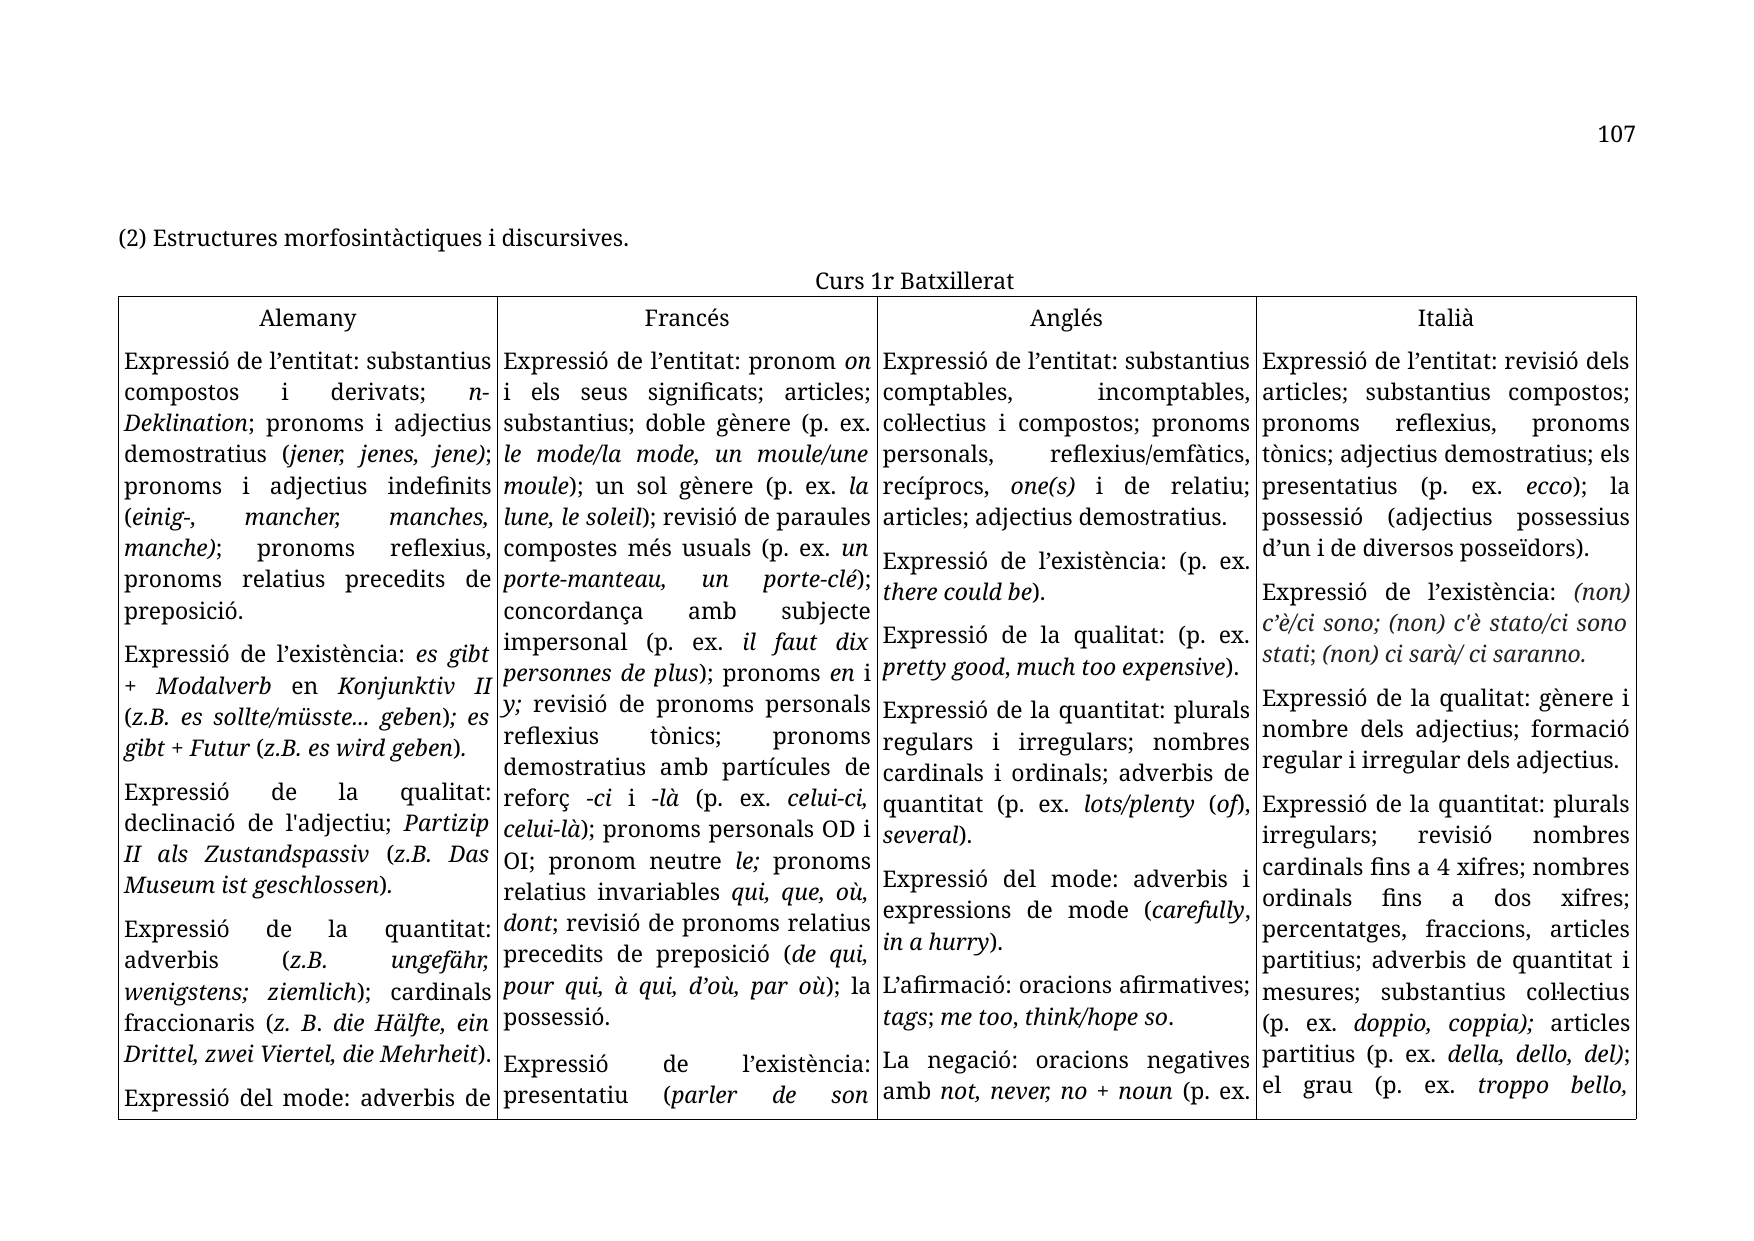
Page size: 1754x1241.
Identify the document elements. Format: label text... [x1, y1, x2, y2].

text (2) Estructures morfosintàctiques i discursives. [118, 222, 1636, 253]
table_cell Expressió de l’entitat: pronom on i els seus significats; articles; substantius; doble gènere (p. ex. le mode/la mode, un moule/une moule); un sol gènere (p. ex. la lune, le soleil); revisió de paraules compostes més usuals (p. ex. un porte-manteau, un porte-clé); concordança amb subjecte impersonal (p. ex. il faut dix personnes de plus); pronoms en i y; revisió de pronoms personals reflexius tònics; pronoms demostratius amb partícules de reforç -ci i -là (p. ex. celui-ci, celui-là); pronoms personals OD i OI; pronom neutre le; pronoms relatius invariables qui, que, où, dont; revisió de pronoms relatius precedits de preposició (de qui, pour qui, à qui, d’où, par où); la possessió. Expressió de l’existència: presentatiu (parler de son [498, 339, 877, 1119]
table_cell Expressió de l’entitat: substantius comptables, incomptables, col·lectius i compostos; pronoms personals, reflexius/emfàtics, recíprocs, one(s) i de relatiu; articles; adjectius demostratius. Expressió de l’existència: (p. ex. there could be). Expressió de la qualitat: (p. ex. pretty good, much too expensive). Expressió de la quantitat: plurals regulars i irregulars; nombres cardinals i ordinals; adverbis de quantitat (p. ex. lots/plenty (of), several). Expressió del mode: adverbis i expressions de mode (carefully, in a hurry). L’afirmació: oracions afirmatives; tags; me too, think/hope so. La negació: oracions negatives amb not, never, no + noun (p. ex. [878, 339, 1256, 1119]
table_header Anglés [878, 297, 1256, 339]
table_cell Expressió de l’entitat: revisió dels articles; substantius compostos; pronoms reflexius, pronoms tònics; adjectius demostratius; els presentatius (p. ex. ecco); la possessió (adjectius possessius d’un i de diversos posseïdors). Expressió de l’existència: (non) c’è/ci sono; (non) c'è stato/ci sono stati; (non) ci sarà/ ci saranno. Expressió de la qualitat: gènere i nombre dels adjectius; formació regular i irregular dels adjectius. Expressió de la quantitat: plurals irregulars; revisió nombres cardinals fins a 4 xifres; nombres ordinals fins a dos xifres; percentatges, fraccions, articles partitius; adverbis de quantitat i mesures; substantius col·lectius (p. ex. doppio, coppia); articles partitius (p. ex. della, dello, del); el grau (p. ex. troppo bello, [1257, 339, 1636, 1119]
table_header Alemany [119, 297, 497, 339]
table_header Italià [1257, 297, 1636, 339]
table_cell Expressió de l’entitat: substantius compostos i derivats; n-Deklination; pronoms i adjectius demostratius (jener, jenes, jene); pronoms i adjectius indefinits (einig-, mancher, manches, manche); pronoms reflexius, pronoms relatius precedits de preposició. Expressió de l’existència: es gibt + Modalverb en Konjunktiv II (z.B. es sollte/müsste... geben); es gibt + Futur (z.B. es wird geben). Expressió de la qualitat: declinació de l'adjectiu; Partizip II als Zustandspassiv (z.B. Das Museum ist geschlossen). Expressió de la quantitat: adverbis (z.B. ungefähr, wenigstens; ziemlich); cardinals fraccionaris (z. B. die Hälfte, ein Drittel, zwei Viertel, die Mehrheit). Expressió del mode: adverbis de [119, 339, 497, 1119]
text Curs 1r Batxillerat [193, 265, 1636, 296]
table_header Francés [498, 297, 877, 339]
